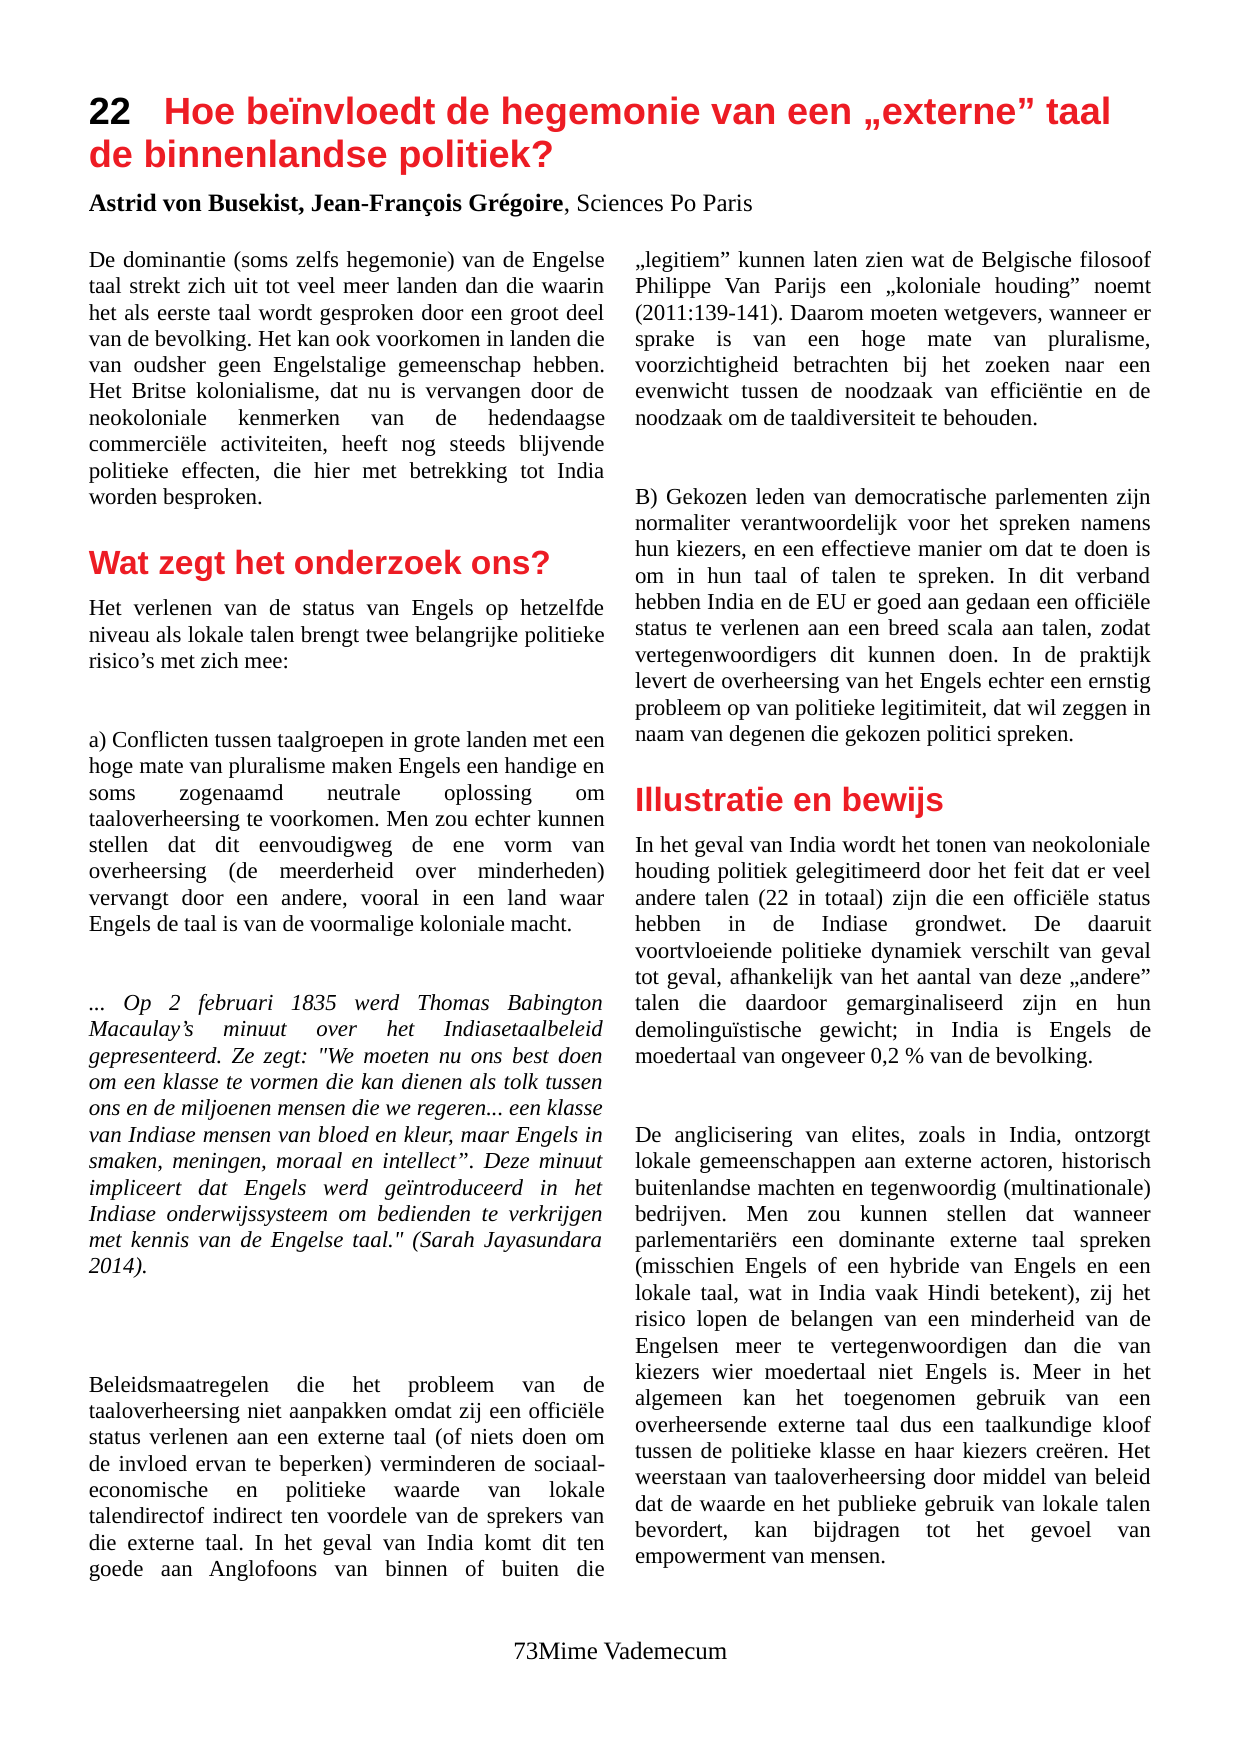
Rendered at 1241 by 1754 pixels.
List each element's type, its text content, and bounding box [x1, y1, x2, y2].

text „legitiem” kunnen laten zien wat de Belgische filosoof Philippe Van Parijs een „koloniale houding” noemt (2011:139-141). Daarom moeten wetgevers, wanneer er sprake is van een hoge mate van pluralisme, voorzichtigheid betrachten bij het zoeken naar een evenwicht tussen de noodzaak van efficiëntie en de noodzaak om de taaldiversiteit te behouden. [635, 246, 1152, 430]
text In het geval van India wordt het tonen van neokoloniale houding politiek gelegitimeerd door het feit dat er veel andere talen (22 in totaal) zijn die een officiële status hebben in de Indiase grondwet. De daaruit voortvloeiende politieke dynamiek verschilt van geval tot geval, afhankelijk van het aantal van deze „andere” talen die daardoor gemarginaliseerd zijn en hun demolinguïstische gewicht; in India is Engels de moedertaal van ongeveer 0,2 % van de bevolking. [635, 831, 1152, 1068]
text B) Gekozen leden van democratische parlementen zijn normaliter verantwoordelijk voor het spreken namens hun kiezers, en een effectieve manier om dat te doen is om in hun taal of talen te spreken. In dit verband hebben India en de EU er goed aan gedaan een officiële status te verlenen aan een breed scala aan talen, zodat vertegenwoordigers dit kunnen doen. In de praktijk levert de overheersing van het Engels echter een ernstig probleem op van politieke legitimiteit, dat wil zeggen in naam van degenen die gekozen politici spreken. [635, 483, 1152, 746]
text De dominantie (soms zelfs hegemonie) van de Engelse taal strekt zich uit tot veel meer landen dan die waarin het als eerste taal wordt gesproken door een groot deel van de bevolking. Het kan ook voorkomen in landen die van oudsher geen Engelstalige gemeenschap hebben. Het Britse kolonialisme, dat nu is vervangen door de neokoloniale kenmerken van de hedendaagse commerciële activiteiten, heeft nog steeds blijvende politieke effecten, die hier met betrekking tot India worden besproken. [88, 246, 605, 509]
text Astrid von Busekist, Jean-François Grégoire, Sciences Po Paris [88, 188, 1152, 217]
text ... Op 2 februari 1835 werd Thomas Babington Macaulay’s minuut over het Indiasetaalbeleid gepresenteerd. Ze zegt: "We moeten nu ons best doen om een klasse te vormen die kan dienen als tolk tussen ons en de miljoenen mensen die we regeren... een klasse van Indiase mensen van bloed en kleur, maar Engels in smaken, meningen, moraal en intellect”. Deze minuut impliceert dat Engels werd geïntroduceerd in het Indiase onderwijssysteem om bedienden te verkrijgen met kennis van de Engelse taal." (Sarah Jayasundara 2014). [88, 989, 605, 1279]
text a) Conflicten tussen taalgroepen in grote landen met een hoge mate van pluralisme maken Engels een handige en soms zogenaamd neutrale oplossing om taaloverheersing te voorkomen. Men zou echter kunnen stellen dat dit eenvoudigweg de ene vorm van overheersing (de meerderheid over minderheden) vervangt door een andere, vooral in een land waar Engels de taal is van de voormalige koloniale macht. [88, 726, 605, 937]
subtitle Wat zegt het onderzoek ons? [88, 543, 605, 582]
text Het verlenen van de status van Engels op hetzelfde niveau als lokale talen brengt twee belangrijke politieke risico’s met zich mee: [88, 594, 605, 673]
subtitle Hoe beïnvloedt de hegemonie van een „externe” taal de binnenlandse politiek? [88, 88, 1152, 176]
text Beleidsmaatregelen die het probleem van de taaloverheersing niet aanpakken omdat zij een officiële status verlenen aan een externe taal (of niets doen om de invloed ervan te beperken) verminderen de sociaal-economische en politieke waarde van lokale talendirectof indirect ten voordele van de sprekers van die externe taal. In het geval van India komt dit ten goede aan Anglofoons van binnen of buiten die [88, 1371, 605, 1582]
subtitle Illustratie en bewijs [635, 780, 1152, 819]
text De anglicisering van elites, zoals in India, ontzorgt lokale gemeenschappen aan externe actoren, historisch buitenlandse machten en tegenwoordig (multinationale) bedrijven. Men zou kunnen stellen dat wanneer parlementariërs een dominante externe taal spreken (misschien Engels of een hybride van Engels en een lokale taal, wat in India vaak Hindi betekent), zij het risico lopen de belangen van een minderheid van de Engelsen meer te vertegenwoordigen dan die van kiezers wier moedertaal niet Engels is. Meer in het algemeen kan het toegenomen gebruik van een overheersende externe taal dus een taalkundige kloof tussen de politieke klasse en haar kiezers creëren. Het weerstaan van taaloverheersing door middel van beleid dat de waarde en het publieke gebruik van lokale talen bevordert, kan bijdragen tot het gevoel van empowerment van mensen. [635, 1121, 1152, 1569]
